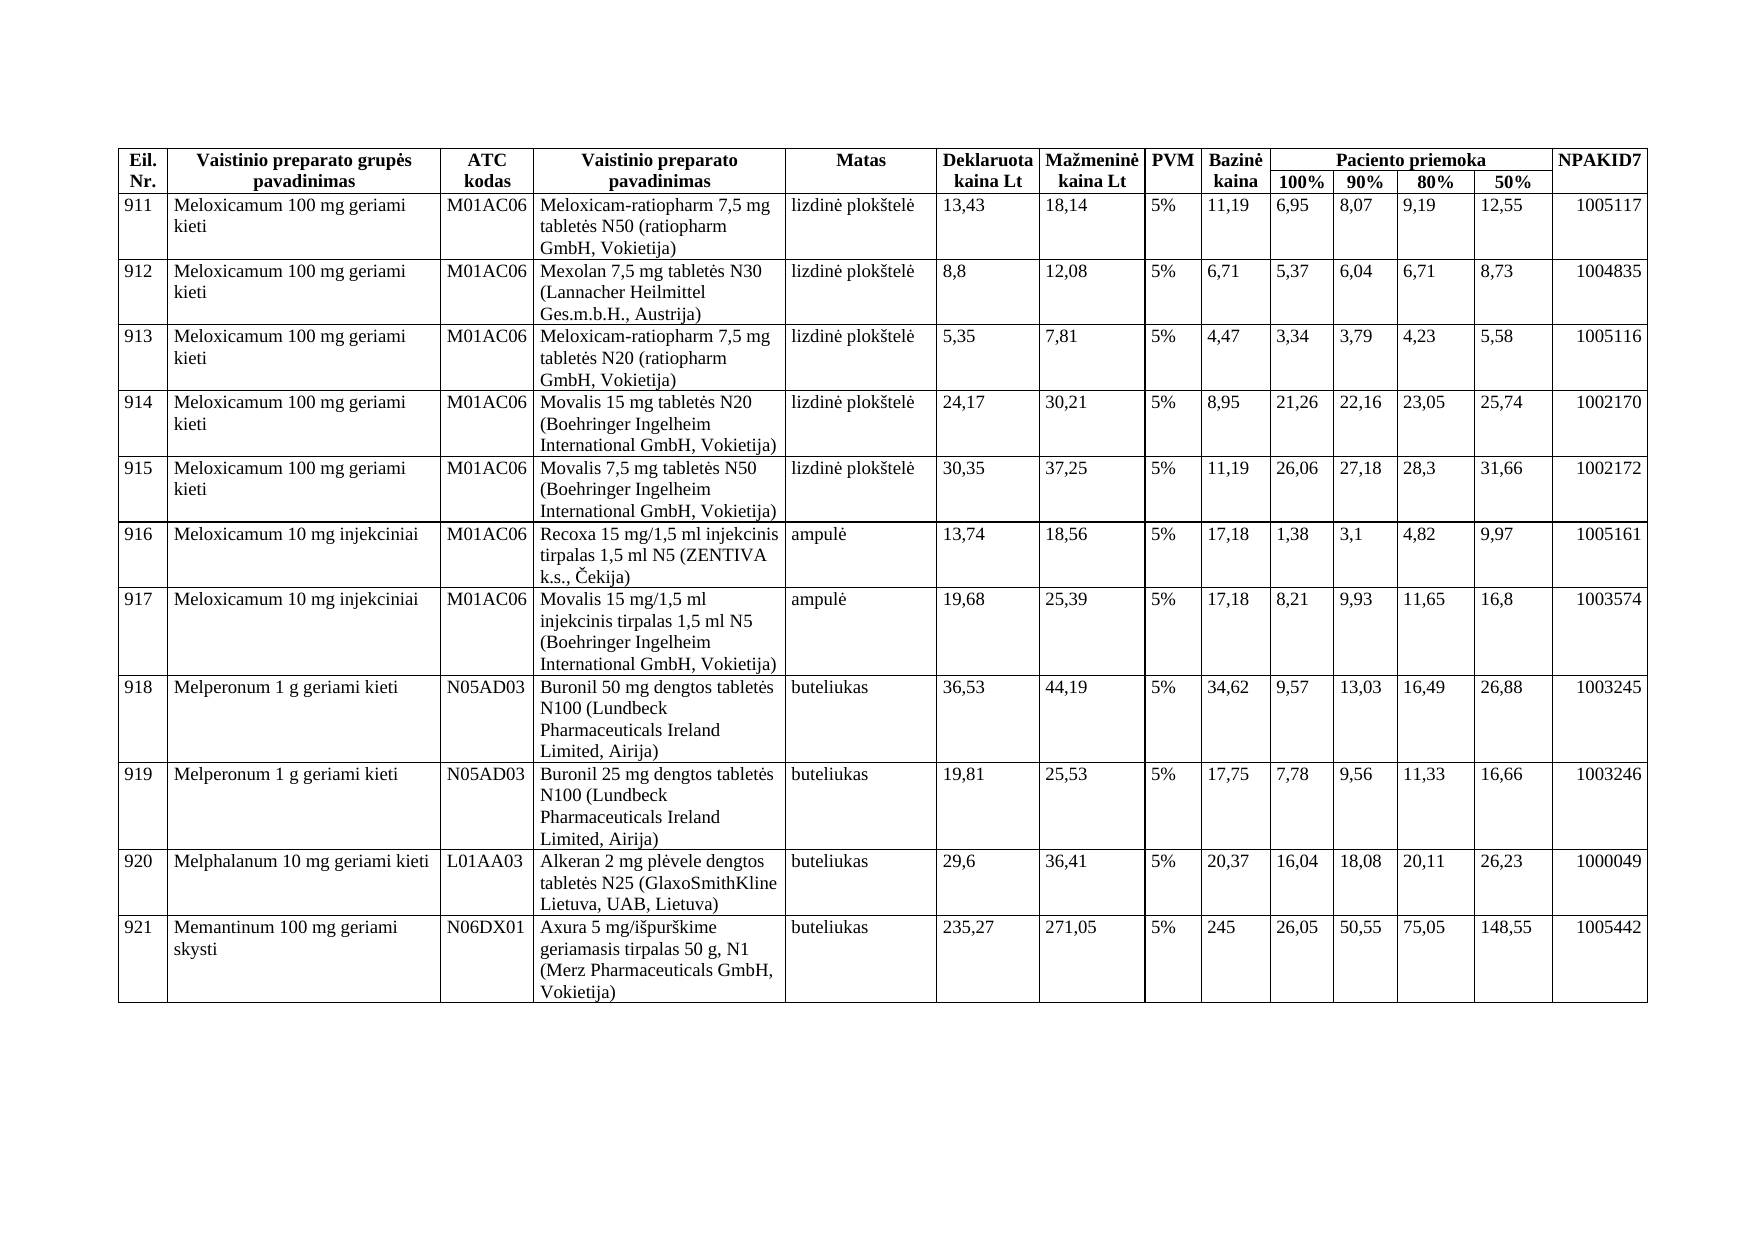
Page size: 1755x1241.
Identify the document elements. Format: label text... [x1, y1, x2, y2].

table_cell M01AC06 [441, 457, 533, 521]
table_cell 12,55 [1475, 194, 1552, 258]
table_cell 17,75 [1202, 763, 1270, 849]
table_header Paciento priemoka [1271, 149, 1552, 170]
table_cell lizdinė plokštelė [786, 194, 936, 258]
table_cell 34,62 [1202, 676, 1270, 762]
table_cell Meloxicamum 100 mg geriami kieti [168, 391, 440, 456]
table_cell 12,08 [1040, 260, 1144, 324]
table_cell 16,49 [1398, 676, 1474, 762]
table_cell Recoxa 15 mg/1,5 ml injekcinis tirpalas 1,5 ml N5 (ZENTIVA k.s., Čekija) [534, 523, 785, 587]
table_cell Memantinum 100 mg geriami skysti [168, 916, 440, 1002]
table_cell Meloxicamum 100 mg geriami kieti [168, 260, 440, 324]
table_cell Melperonum 1 g geriami kieti [168, 676, 440, 762]
table_cell Meloxicam-ratiopharm 7,5 mg tabletės N20 (ratiopharm GmbH, Vokietija) [534, 325, 785, 390]
table_cell Meloxicamum 100 mg geriami kieti [168, 457, 440, 521]
table_header Matas [786, 149, 936, 193]
table_cell 5% [1146, 523, 1201, 587]
table_cell 8,95 [1202, 391, 1270, 456]
table_cell 36,53 [937, 676, 1039, 762]
table_cell 5% [1146, 676, 1201, 762]
table_cell 5% [1146, 457, 1201, 521]
table_cell 1003574 [1553, 588, 1647, 674]
table_cell 9,97 [1475, 523, 1552, 587]
table_header PVM [1146, 149, 1201, 193]
table_cell 5% [1146, 850, 1201, 915]
table_cell 917 [119, 588, 167, 674]
table_cell 17,18 [1202, 588, 1270, 674]
table_cell 3,34 [1271, 325, 1333, 390]
table_cell 271,05 [1040, 916, 1144, 1002]
table_cell 1005161 [1553, 523, 1647, 587]
table_cell 20,11 [1398, 850, 1474, 915]
table_header Bazinė kaina Lt [1202, 149, 1270, 193]
table_cell M01AC06 [441, 260, 533, 324]
table_cell M01AC06 [441, 391, 533, 456]
table_cell 5,37 [1271, 260, 1333, 324]
table_cell buteliukas [786, 676, 936, 762]
table_cell 11,33 [1398, 763, 1474, 849]
table_cell 13,03 [1334, 676, 1397, 762]
table_cell 913 [119, 325, 167, 390]
table_cell Movalis 15 mg/1,5 ml injekcinis tirpalas 1,5 ml N5 (Boehringer Ingelheim International GmbH, Vokietija) [534, 588, 785, 674]
table_cell 235,27 [937, 916, 1039, 1002]
table_cell 22,16 [1334, 391, 1397, 456]
table_cell 3,1 [1334, 523, 1397, 587]
table_cell 4,82 [1398, 523, 1474, 587]
table_cell 50,55 [1334, 916, 1397, 1002]
table_header ATC kodas [441, 149, 533, 193]
table_cell 24,17 [937, 391, 1039, 456]
table_cell Movalis 15 mg tabletės N20 (Boehringer Ingelheim International GmbH, Vokietija) [534, 391, 785, 456]
table_cell 5% [1146, 325, 1201, 390]
table_cell 3,79 [1334, 325, 1397, 390]
table_cell 7,78 [1271, 763, 1333, 849]
table_cell 18,56 [1040, 523, 1144, 587]
table_cell 18,08 [1334, 850, 1397, 915]
table_cell 919 [119, 763, 167, 849]
table_cell Meloxicamum 100 mg geriami kieti [168, 325, 440, 390]
table_cell 8,07 [1334, 194, 1397, 258]
table_cell 920 [119, 850, 167, 915]
table_cell ampulė [786, 588, 936, 674]
table_cell 8,21 [1271, 588, 1333, 674]
table_cell 1004835 [1553, 260, 1647, 324]
table_cell Buronil 25 mg dengtos tabletės N100 (Lundbeck Pharmaceuticals Ireland Limited, Airija) [534, 763, 785, 849]
table_cell 26,88 [1475, 676, 1552, 762]
table_cell 13,74 [937, 523, 1039, 587]
table_cell M01AC06 [441, 523, 533, 587]
table_cell 7,81 [1040, 325, 1144, 390]
table_cell 27,18 [1334, 457, 1397, 521]
table_header Deklaruota kaina Lt [937, 149, 1039, 193]
table_cell 26,05 [1271, 916, 1333, 1002]
table_cell 1003245 [1553, 676, 1647, 762]
table_cell 5% [1146, 916, 1201, 1002]
table_cell 1000049 [1553, 850, 1647, 915]
table_cell M01AC06 [441, 588, 533, 674]
table_cell M01AC06 [441, 194, 533, 258]
table_cell 44,19 [1040, 676, 1144, 762]
table_header Eil. Nr. [119, 149, 167, 193]
table_cell Alkeran 2 mg plėvele dengtos tabletės N25 (GlaxoSmithKline Lietuva, UAB, Lietuva) [534, 850, 785, 915]
table_cell 5% [1146, 260, 1201, 324]
table_cell 25,53 [1040, 763, 1144, 849]
table_cell buteliukas [786, 763, 936, 849]
table_cell 5% [1146, 763, 1201, 849]
table_cell 245 [1202, 916, 1270, 1002]
table_cell 31,66 [1475, 457, 1552, 521]
table_cell 9,93 [1334, 588, 1397, 674]
table_cell 19,81 [937, 763, 1039, 849]
table_cell 5% [1146, 194, 1201, 258]
table_cell Meloxicam-ratiopharm 7,5 mg tabletės N50 (ratiopharm GmbH, Vokietija) [534, 194, 785, 258]
table_cell 29,6 [937, 850, 1039, 915]
table_cell 17,18 [1202, 523, 1270, 587]
table_cell 100% [1271, 171, 1333, 193]
table_cell 25,39 [1040, 588, 1144, 674]
table_cell 1003246 [1553, 763, 1647, 849]
table_cell 4,23 [1398, 325, 1474, 390]
table_cell 11,19 [1202, 457, 1270, 521]
table_cell Mexolan 7,5 mg tabletės N30 (Lannacher Heilmittel Ges.m.b.H., Austrija) [534, 260, 785, 324]
table_cell 1005442 [1553, 916, 1647, 1002]
table_cell 26,06 [1271, 457, 1333, 521]
table_cell 912 [119, 260, 167, 324]
table_cell Axura 5 mg/išpurškime geriamasis tirpalas 50 g, N1 (Merz Pharmaceuticals GmbH, Vokietija) [534, 916, 785, 1002]
table_cell 28,3 [1398, 457, 1474, 521]
table_cell 5,35 [937, 325, 1039, 390]
table_cell 36,41 [1040, 850, 1144, 915]
table_cell 4,47 [1202, 325, 1270, 390]
table_cell buteliukas [786, 850, 936, 915]
table_cell L01AA03 [441, 850, 533, 915]
table_cell 50% [1475, 171, 1552, 193]
table_cell 911 [119, 194, 167, 258]
table_cell lizdinė plokštelė [786, 391, 936, 456]
table_cell 16,66 [1475, 763, 1552, 849]
table_cell 1005117 [1553, 194, 1647, 258]
table_cell Melperonum 1 g geriami kieti [168, 763, 440, 849]
table_cell ampulė [786, 523, 936, 587]
table_cell 37,25 [1040, 457, 1144, 521]
table_cell 918 [119, 676, 167, 762]
table_cell 148,55 [1475, 916, 1552, 1002]
table_cell 5% [1146, 391, 1201, 456]
table_cell 5,58 [1475, 325, 1552, 390]
table_cell 1005116 [1553, 325, 1647, 390]
table_cell 9,56 [1334, 763, 1397, 849]
table_cell 6,71 [1202, 260, 1270, 324]
table_cell 13,43 [937, 194, 1039, 258]
table_cell N05AD03 [441, 676, 533, 762]
table_cell 25,74 [1475, 391, 1552, 456]
table_cell N05AD03 [441, 763, 533, 849]
table_cell 30,35 [937, 457, 1039, 521]
table_header NPAKID7 [1553, 149, 1647, 193]
table_header Mažmeninė kaina Lt [1040, 149, 1144, 193]
table_cell 30,21 [1040, 391, 1144, 456]
table_cell lizdinė plokštelė [786, 260, 936, 324]
table_cell 1002172 [1553, 457, 1647, 521]
table_cell 90% [1334, 171, 1397, 193]
table_cell 16,04 [1271, 850, 1333, 915]
table_cell 20,37 [1202, 850, 1270, 915]
table_cell 921 [119, 916, 167, 1002]
table_cell 916 [119, 523, 167, 587]
table_cell 21,26 [1271, 391, 1333, 456]
table_cell 914 [119, 391, 167, 456]
table_cell 11,19 [1202, 194, 1270, 258]
table_cell 18,14 [1040, 194, 1144, 258]
table_cell Melphalanum 10 mg geriami kieti [168, 850, 440, 915]
table_cell 23,05 [1398, 391, 1474, 456]
table_cell buteliukas [786, 916, 936, 1002]
table_cell 19,68 [937, 588, 1039, 674]
table_cell 915 [119, 457, 167, 521]
table_cell Movalis 7,5 mg tabletės N50 (Boehringer Ingelheim International GmbH, Vokietija) [534, 457, 785, 521]
table_cell Meloxicamum 10 mg injekciniai [168, 523, 440, 587]
table_cell 16,8 [1475, 588, 1552, 674]
table_cell 80% [1398, 171, 1474, 193]
table_cell 8,8 [937, 260, 1039, 324]
table_cell Meloxicamum 100 mg geriami kieti [168, 194, 440, 258]
table_cell Buronil 50 mg dengtos tabletės N100 (Lundbeck Pharmaceuticals Ireland Limited, Airija) [534, 676, 785, 762]
table_cell 1002170 [1553, 391, 1647, 456]
table_cell 1,38 [1271, 523, 1333, 587]
table_cell 9,57 [1271, 676, 1333, 762]
table_cell 6,04 [1334, 260, 1397, 324]
table_cell 5% [1146, 588, 1201, 674]
table_cell 9,19 [1398, 194, 1474, 258]
table_cell 75,05 [1398, 916, 1474, 1002]
table_cell lizdinė plokštelė [786, 325, 936, 390]
table_cell 6,95 [1271, 194, 1333, 258]
table_cell Meloxicamum 10 mg injekciniai [168, 588, 440, 674]
table_cell lizdinė plokštelė [786, 457, 936, 521]
table_cell M01AC06 [441, 325, 533, 390]
table_header Vaistinio preparato grupės pavadinimas [168, 149, 440, 193]
table_cell 11,65 [1398, 588, 1474, 674]
table_cell 26,23 [1475, 850, 1552, 915]
table_cell N06DX01 [441, 916, 533, 1002]
table_cell 6,71 [1398, 260, 1474, 324]
table_header Vaistinio preparato pavadinimas [534, 149, 785, 193]
table_cell 8,73 [1475, 260, 1552, 324]
